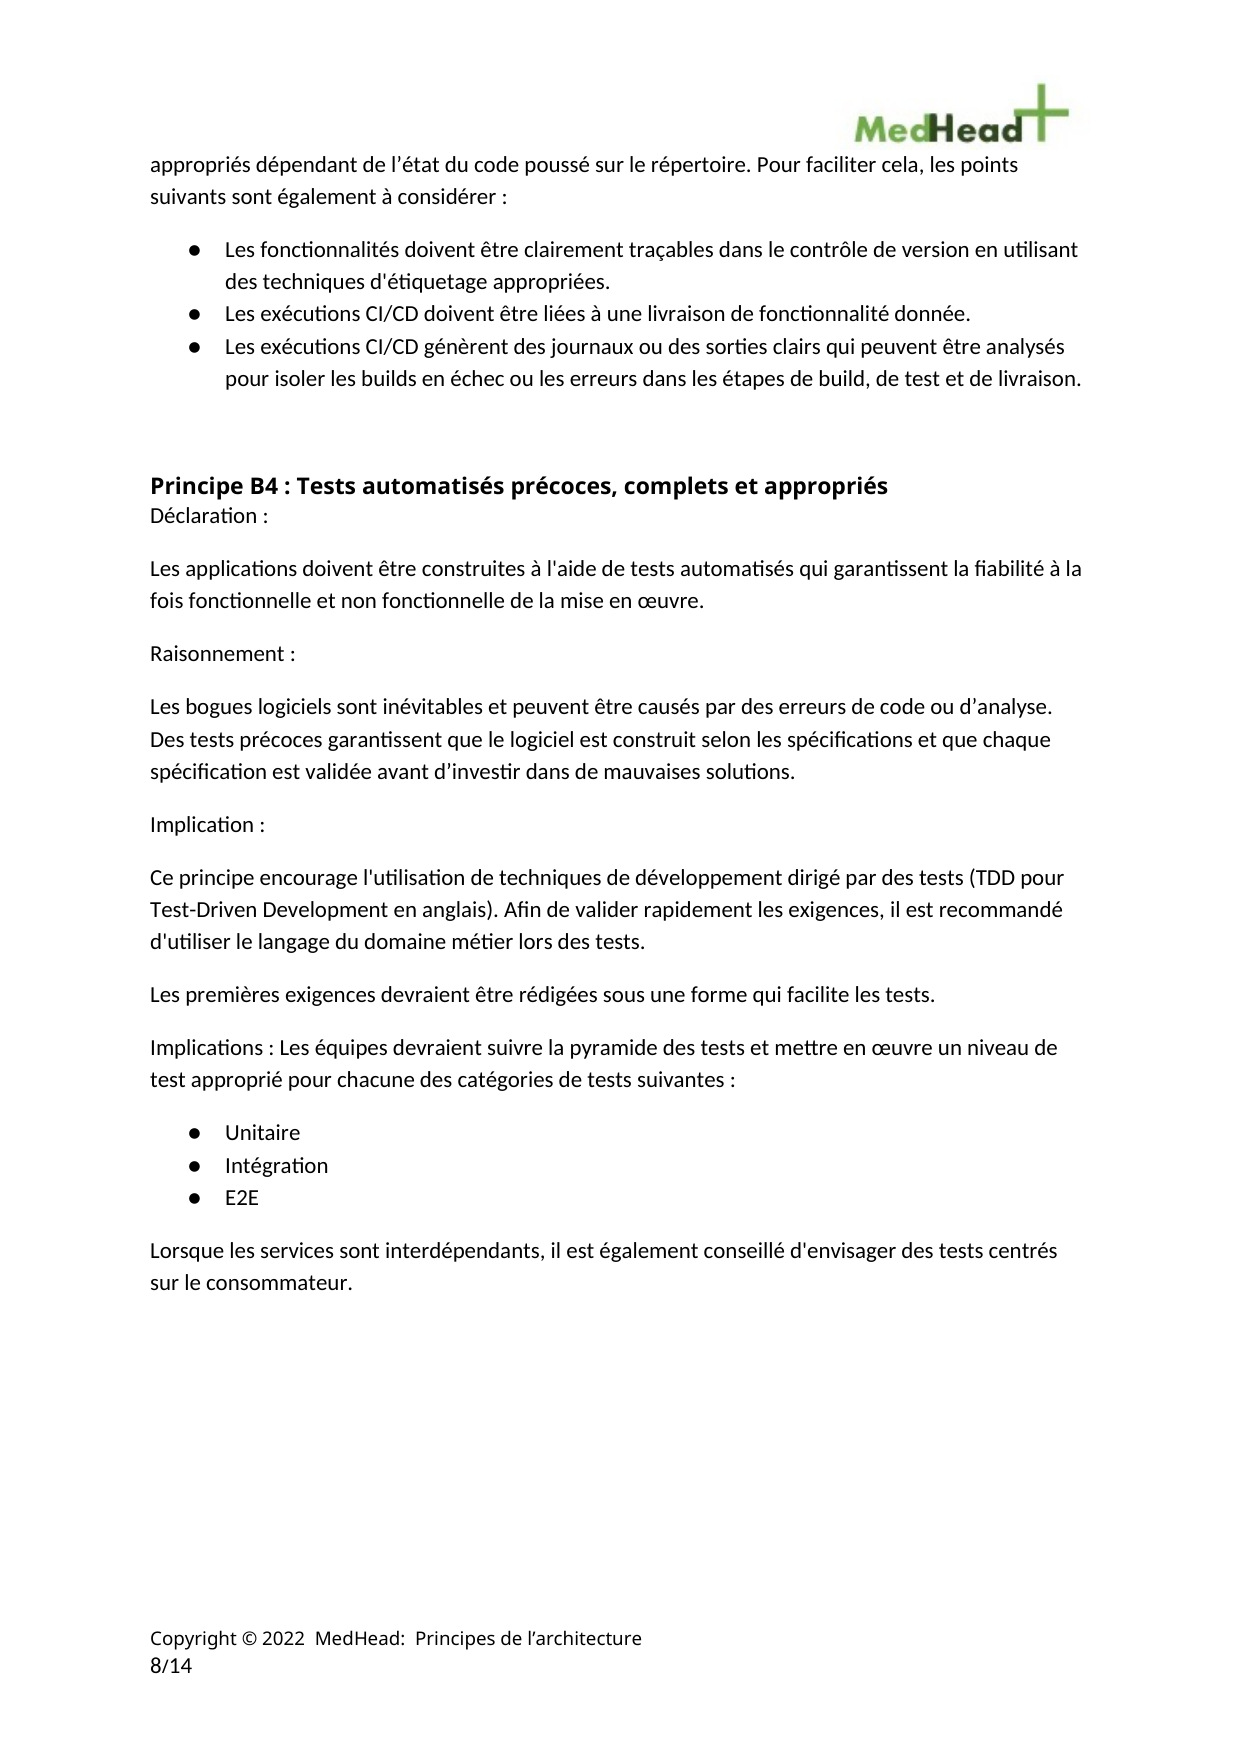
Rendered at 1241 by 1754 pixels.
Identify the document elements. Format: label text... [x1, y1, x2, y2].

subtitle Principe B4 : Tests automatisés précoces, complets et appropriés [150, 470, 1090, 501]
text Implication : [150, 810, 1090, 838]
text Lorsque les services sont interdépendants, il est également conseillé d'envisager des tests centrés sur le consommateur. [150, 1236, 1090, 1296]
picture [834, 75, 1091, 150]
text Déclaration : [150, 501, 1090, 529]
list Les exécutions CI/CD doivent être liées à une livraison de fonctionnalité donnée. [187, 299, 1090, 328]
list Les exécutions CI/CD génèrent des journaux ou des sorties clairs qui peuvent être analysés pour isoler les builds en échec ou les erreurs dans les étapes de build, de test et de livraison. [187, 332, 1090, 392]
text appropriés dépendant de l’état du code poussé sur le répertoire. Pour faciliter cela, les points suivants sont également à considérer : [150, 150, 1090, 210]
list Les fonctionnalités doivent être clairement traçables dans le contrôle de version en utilisant des techniques d'étiquetage appropriées. [187, 235, 1090, 295]
text Implications : Les équipes devraient suivre la pyramide des tests et mettre en œuvre un niveau de test approprié pour chacune des catégories de tests suivantes : [150, 1033, 1090, 1093]
list Unitaire [187, 1118, 1090, 1147]
text Raisonnement : [150, 639, 1090, 667]
text Ce principe encourage l'utilisation de techniques de développement dirigé par des tests (TDD pour Test-Driven Development en anglais). Afin de valider rapidement les exigences, il est recommandé d'utiliser le langage du domaine métier lors des tests. [150, 863, 1090, 955]
text Les premières exigences devraient être rédigées sous une forme qui facilite les tests. [150, 980, 1090, 1008]
list Intégration [187, 1151, 1090, 1179]
text Les bogues logiciels sont inévitables et peuvent être causés par des erreurs de code ou d’analyse. Des tests précoces garantissent que le logiciel est construit selon les spécifications et que chaque spécification est validée avant d’investir dans de mauvaises solutions. [150, 692, 1090, 785]
text Les applications doivent être construites à l'aide de tests automatisés qui garantissent la fiabilité à la fois fonctionnelle et non fonctionnelle de la mise en œuvre. [150, 554, 1090, 614]
list E2E [187, 1183, 1090, 1211]
